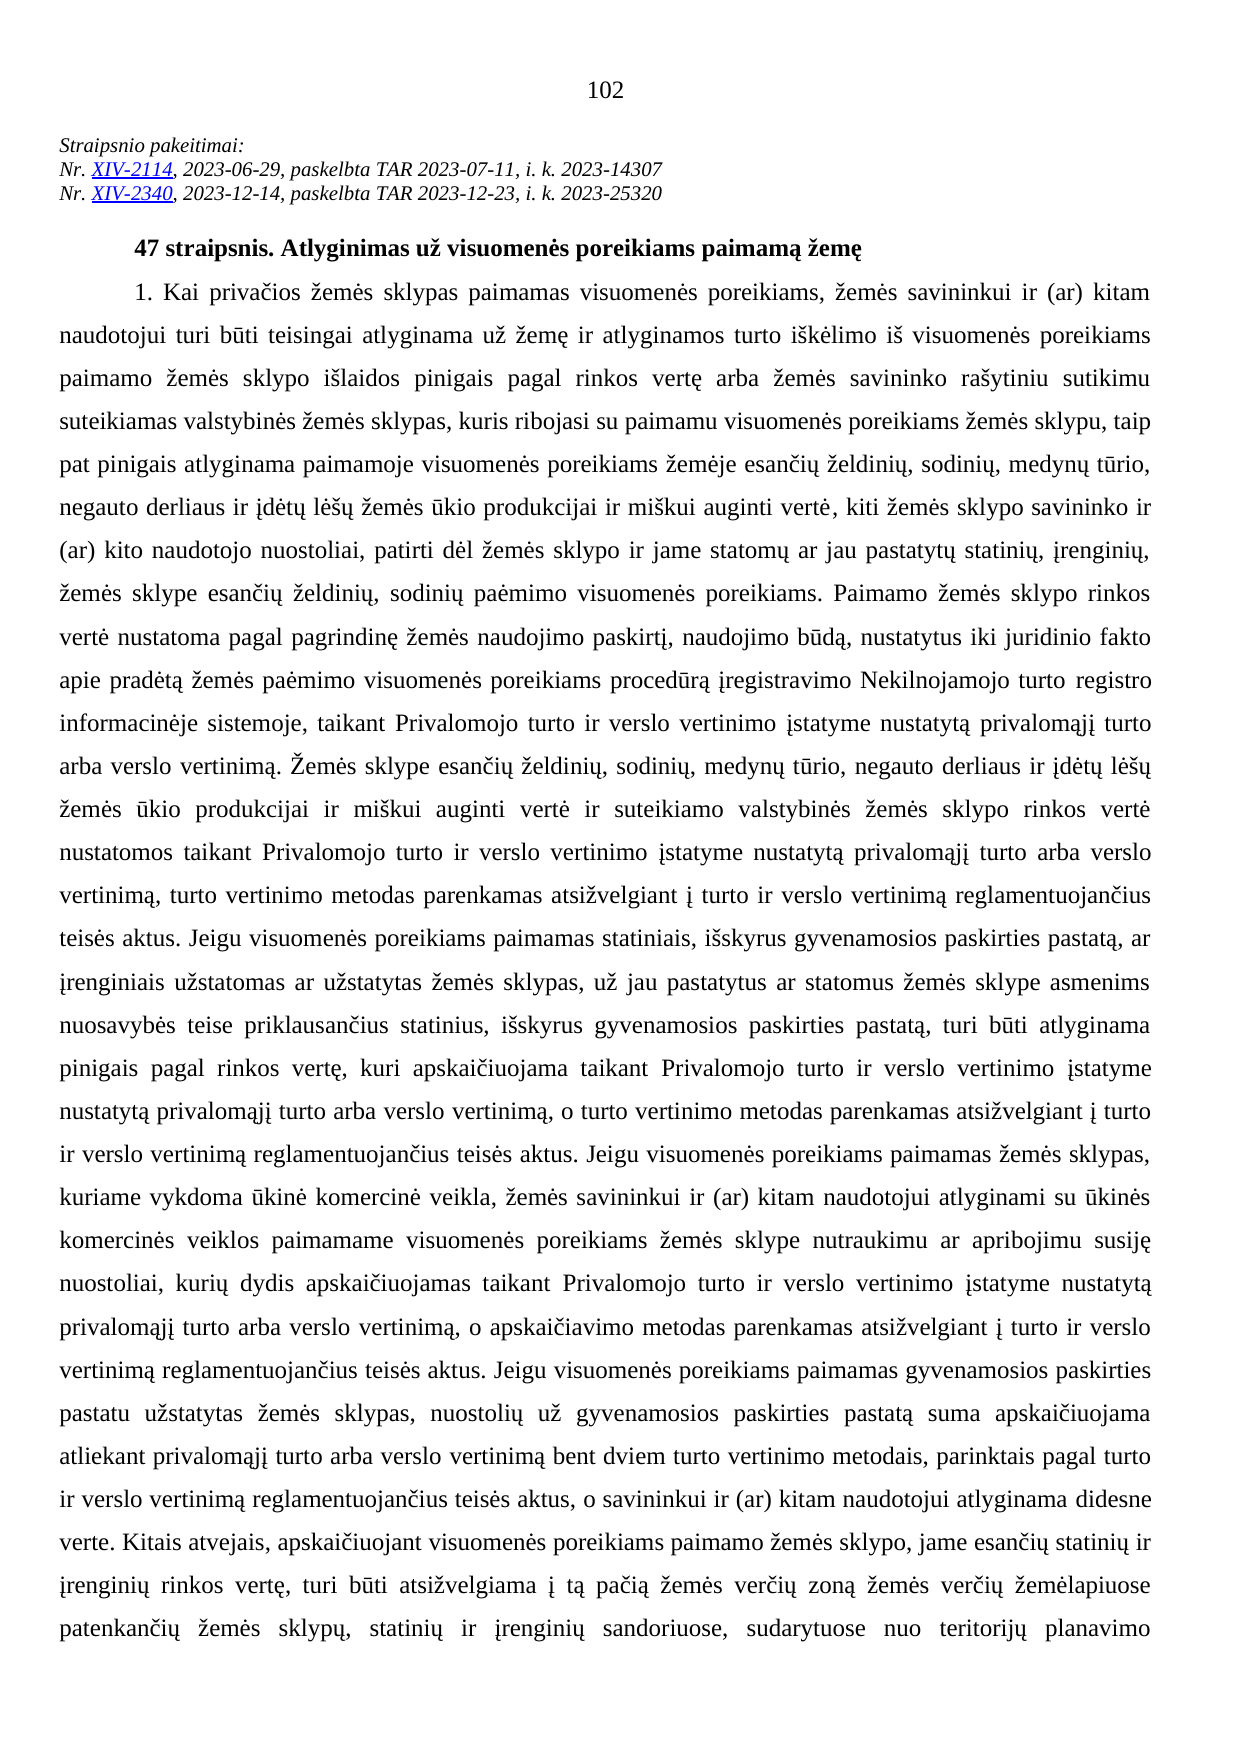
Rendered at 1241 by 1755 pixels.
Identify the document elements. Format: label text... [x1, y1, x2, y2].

text Nr. XIV-2340, 2023-12-14, paskelbta TAR 2023-12-23, i. k. 2023-25320 [59, 181, 1152, 205]
text Nr. XIV-2114, 2023-06-29, paskelbta TAR 2023-07-11, i. k. 2023-14307 [59, 157, 1152, 181]
text 1. Kai privačios žemės sklypas paimamas visuomenės poreikiams, žemės savininkui ir (ar) kitam naudotojui turi būti teisingai atlyginama už žemę ir atlyginamos turto iškėlimo iš visuomenės poreikiams paimamo žemės sklypo išlaidos pinigais pagal rinkos vertę arba žemės savininko rašytiniu sutikimu suteikiamas valstybinės žemės sklypas, kuris ribojasi su paimamu visuomenės poreikiams žemės sklypu, taip pat pinigais atlyginama paimamoje visuomenės poreikiams žemėje esančių želdinių, sodinių, medynų tūrio, negauto derliaus ir įdėtų lėšų žemės ūkio produkcijai ir miškui auginti vertė, kiti žemės sklypo savininko ir (ar) kito naudotojo nuostoliai, patirti dėl žemės sklypo ir jame statomų ar jau pastatytų statinių, įrenginių, žemės sklype esančių želdinių, sodinių paėmimo visuomenės poreikiams. Paimamo žemės sklypo rinkos vertė nustatoma pagal pagrindinę žemės naudojimo paskirtį, naudojimo būdą, nustatytus iki juridinio fakto apie pradėtą žemės paėmimo visuomenės poreikiams procedūrą įregistravimo Nekilnojamojo turto registro informacinėje sistemoje, taikant Privalomojo turto ir verslo vertinimo įstatyme nustatytą privalomąjį turto arba verslo vertinimą. Žemės sklype esančių želdinių, sodinių, medynų tūrio, negauto derliaus ir įdėtų lėšų žemės ūkio produkcijai ir miškui auginti vertė ir suteikiamo valstybinės žemės sklypo rinkos vertė nustatomos taikant Privalomojo turto ir verslo vertinimo įstatyme nustatytą privalomąjį turto arba verslo vertinimą, turto vertinimo metodas parenkamas atsižvelgiant į turto ir verslo vertinimą reglamentuojančius teisės aktus. Jeigu visuomenės poreikiams paimamas statiniais, išskyrus gyvenamosios paskirties pastatą, ar įrenginiais užstatomas ar užstatytas žemės sklypas, už jau pastatytus ar statomus žemės sklype asmenims nuosavybės teise priklausančius statinius, išskyrus gyvenamosios paskirties pastatą, turi būti atlyginama pinigais pagal rinkos vertę, kuri apskaičiuojama taikant Privalomojo turto ir verslo vertinimo įstatyme nustatytą privalomąjį turto arba verslo vertinimą, o turto vertinimo metodas parenkamas atsižvelgiant į turto ir verslo vertinimą reglamentuojančius teisės aktus. Jeigu visuomenės poreikiams paimamas žemės sklypas, kuriame vykdoma ūkinė komercinė veikla, žemės savininkui ir (ar) kitam naudotojui atlyginami su ūkinės komercinės veiklos paimamame visuomenės poreikiams žemės sklype nutraukimu ar apribojimu susiję nuostoliai, kurių dydis apskaičiuojamas taikant Privalomojo turto ir verslo vertinimo įstatyme nustatytą privalomąjį turto arba verslo vertinimą, o apskaičiavimo metodas parenkamas atsižvelgiant į turto ir verslo vertinimą reglamentuojančius teisės aktus. Jeigu visuomenės poreikiams paimamas gyvenamosios paskirties pastatu užstatytas žemės sklypas, nuostolių už gyvenamosios paskirties pastatą suma apskaičiuojama atliekant privalomąjį turto arba verslo vertinimą bent dviem turto vertinimo metodais, parinktais pagal turto ir verslo vertinimą reglamentuojančius teisės aktus, o savininkui ir (ar) kitam naudotojui atlyginama didesne verte. Kitais atvejais, apskaičiuojant visuomenės poreikiams paimamo žemės sklypo, jame esančių statinių ir įrenginių rinkos vertę, turi būti atsižvelgiama į tą pačią žemės verčių zoną žemės verčių žemėlapiuose patenkančių žemės sklypų, statinių ir įrenginių sandoriuose, sudarytuose nuo teritorijų planavimo [59, 277, 1152, 1642]
text 47 straipsnis. Atlyginimas už visuomenės poreikiams paimamą žemę [59, 233, 1152, 262]
text Straipsnio pakeitimai: [59, 132, 1152, 157]
